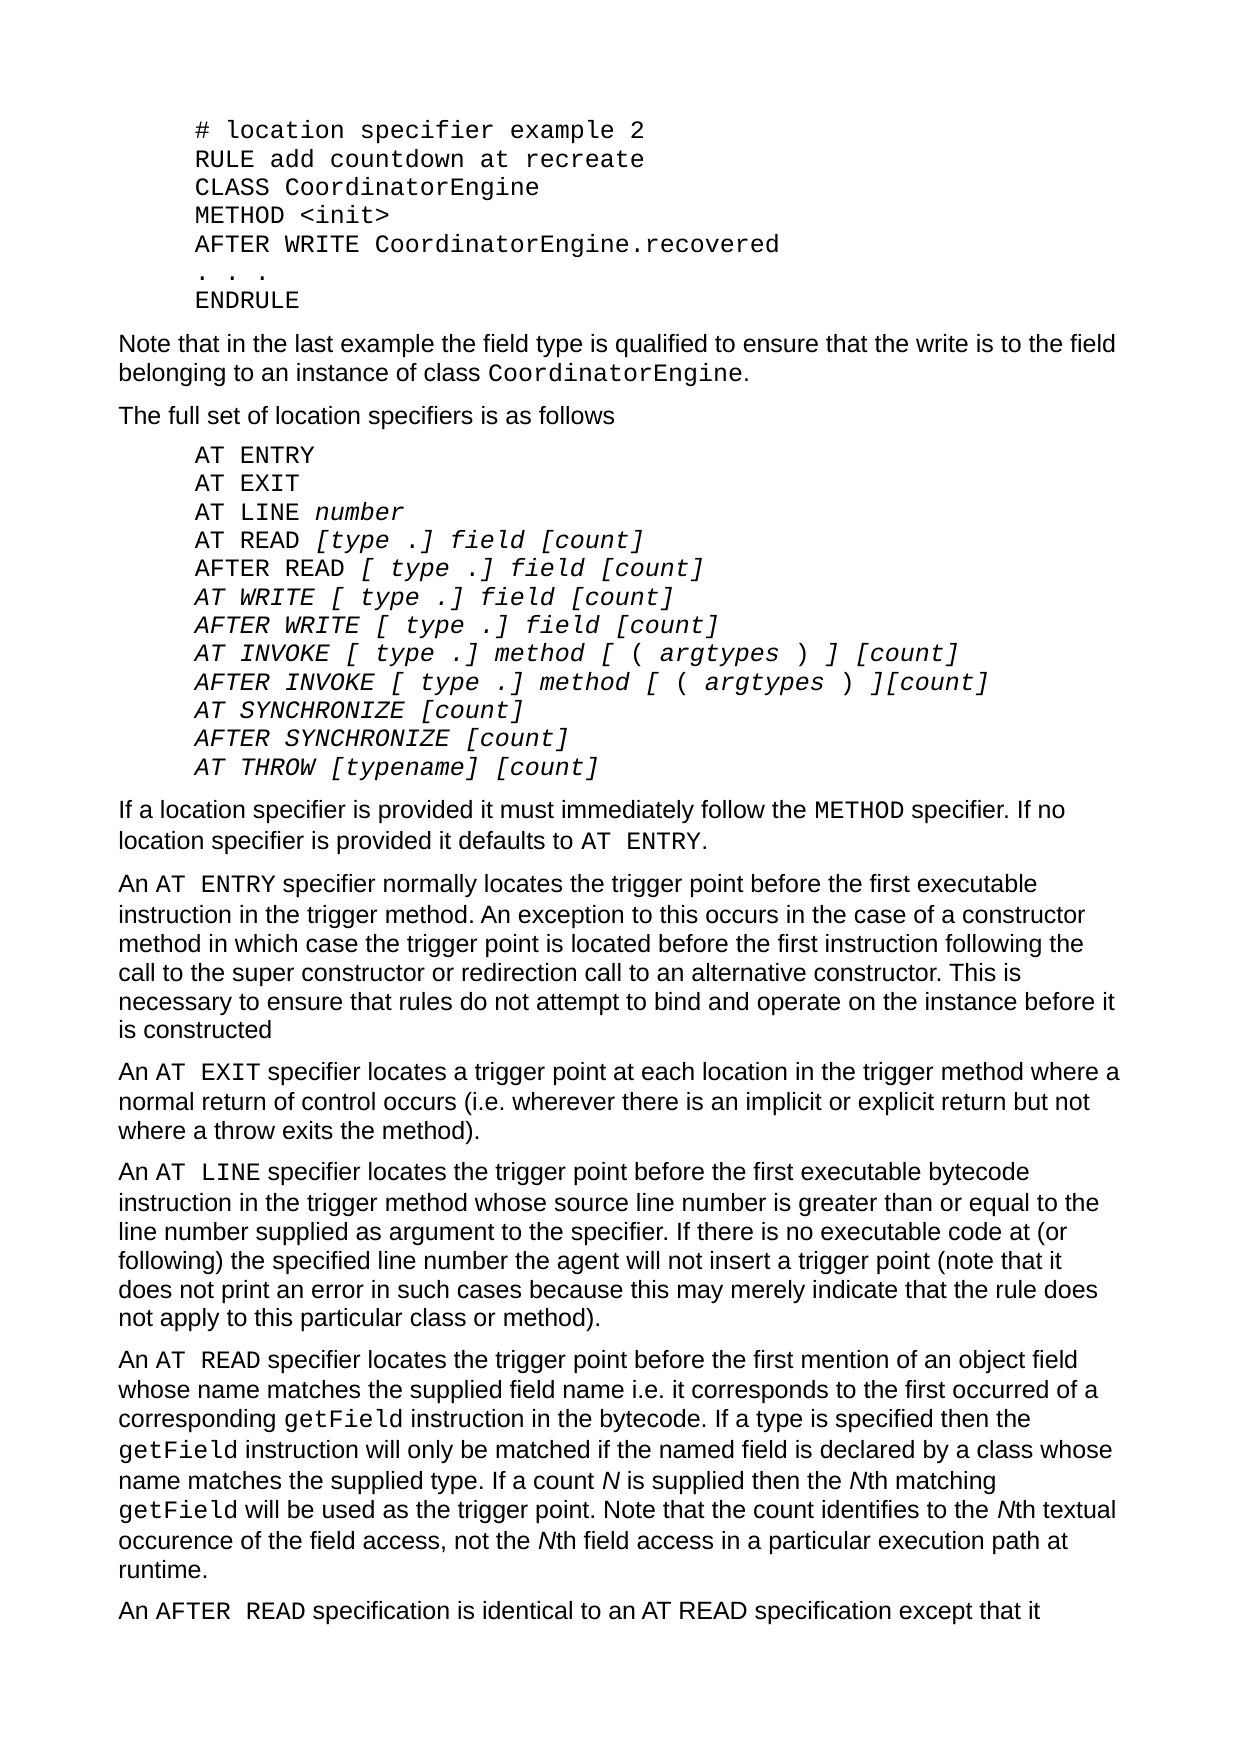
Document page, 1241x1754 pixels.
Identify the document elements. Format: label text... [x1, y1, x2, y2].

text Note that in the last example the field type is qualified to ensure that the write is to the field belonging to an instance of class CoordinatorEngine. [118, 329, 1122, 389]
text An AT LINE specifier locates the trigger point before the first executable bytecode instruction in the trigger method whose source line number is greater than or equal to the line number supplied as argument to the specifier. If there is no executable code at (or following) the specified line number the agent will not insert a trigger point (note that it does not print an error in such cases because this may merely indicate that the rule does not apply to this particular class or method). [118, 1157, 1122, 1332]
text The full set of location specifiers is as follows [118, 401, 1122, 430]
text # location specifier example 2 RULE add countdown at recreate CLASS CoordinatorEngine METHOD <init> AFTER WRITE CoordinatorEngine.recovered . . . ENDRULE [194, 118, 1122, 316]
text AT ENTRY AT EXIT AT LINE number AT READ [type .] field [count] AFTER READ [ type .] field [count] AT WRITE [ type .] field [count] AFTER WRITE [ type .] field [count] AT INVOKE [ type .] method [ ( argtypes ) ] [count] AFTER INVOKE [ type .] method [ ( argtypes ) ][count] AT SYNCHRONIZE [count] AFTER SYNCHRONIZE [count] AT THROW [typename] [count] [194, 442, 1122, 782]
text An AT EXIT specifier locates a trigger point at each location in the trigger method where a normal return of control occurs (i.e. wherever there is an implicit or explicit return but not where a throw exits the method). [118, 1056, 1122, 1145]
text If a location specifier is provided it must immediately follow the METHOD specifier. If no location specifier is provided it defaults to AT ENTRY. [118, 795, 1122, 857]
text An AT ENTRY specifier normally locates the trigger point before the first executable instruction in the trigger method. An exception to this occurs in the case of a constructor method in which case the trigger point is located before the first instruction following the call to the super constructor or redirection call to an alternative constructor. This is necessary to ensure that rules do not attempt to bind and operate on the instance before it is constructed [118, 869, 1122, 1044]
text An AT READ specifier locates the trigger point before the first mention of an object field whose name matches the supplied field name i.e. it corresponds to the first occurred of a corresponding getField instruction in the bytecode. If a type is specified then the getField instruction will only be matched if the named field is declared by a class whose name matches the supplied type. If a count N is supplied then the Nth matching getField will be used as the trigger point. Note that the count identifies to the Nth textual occurence of the field access, not the Nth field access in a particular execution path at runtime. [118, 1344, 1122, 1583]
text An AFTER READ specification is identical to an AT READ specification except that it [118, 1596, 1122, 1627]
